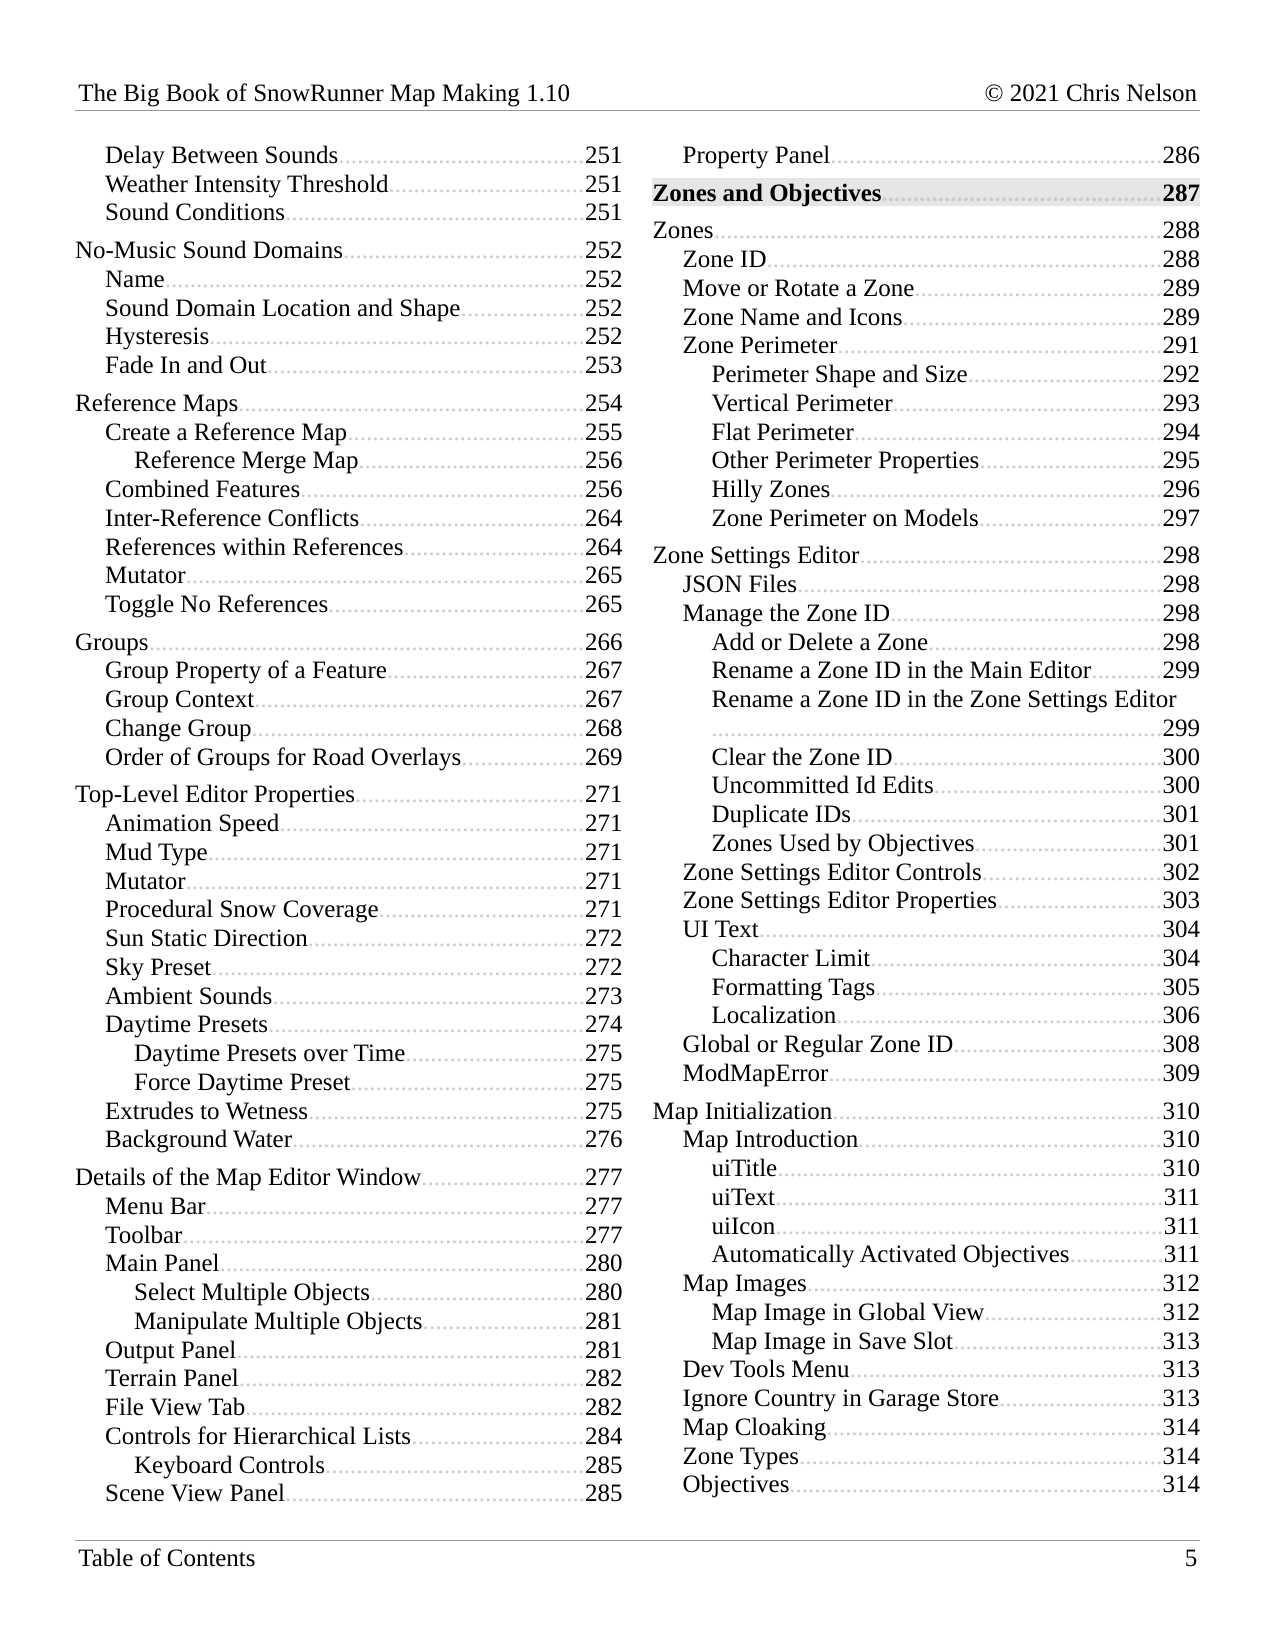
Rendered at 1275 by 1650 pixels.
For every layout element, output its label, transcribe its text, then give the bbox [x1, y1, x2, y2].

text Fade In and Out 253 [105, 350, 622, 379]
text Zones and Objectives 287 [652, 178, 1200, 206]
text Rename a Zone ID in the Main Editor 299 [711, 656, 1200, 684]
text Mud Type 271 [105, 837, 622, 866]
text Sky Preset 272 [105, 952, 622, 981]
text Create a Reference Map 255 [105, 417, 622, 445]
text Move or Rotate a Zone 289 [682, 273, 1200, 302]
text uiText 311 [711, 1182, 1200, 1211]
text uiTitle 310 [711, 1153, 1200, 1182]
text Reference Maps 254 [75, 388, 622, 417]
text Keyboard Controls 285 [134, 1450, 622, 1478]
text Details of the Map Editor Window 277 [75, 1162, 622, 1191]
text Clear the Zone ID 300 [711, 742, 1200, 771]
text Ignore Country in Garage Store 313 [682, 1383, 1200, 1412]
text Extrudes to Wetness 275 [105, 1096, 622, 1124]
text Add or Delete a Zone 298 [711, 627, 1200, 656]
text Zones 288 [652, 215, 1200, 244]
text Name 252 [105, 264, 622, 293]
text References within References 264 [105, 532, 622, 560]
text Order of Groups for Road Overlays 269 [105, 742, 622, 771]
text Weather Intensity Threshold 251 [105, 169, 622, 197]
text Manage the Zone ID 298 [682, 598, 1200, 627]
text Manipulate Multiple Objects 281 [134, 1306, 622, 1335]
text Vertical Perimeter 293 [711, 388, 1200, 417]
text Global or Regular Zone ID 308 [682, 1029, 1200, 1058]
text Property Panel 286 [682, 140, 1200, 169]
text Map Initialization 310 [652, 1096, 1200, 1124]
text Zones Used by Objectives 301 [711, 828, 1200, 857]
text Background Water 276 [105, 1124, 622, 1153]
text Automatically Activated Objectives 311 [711, 1239, 1200, 1268]
text Groups 266 [75, 627, 622, 656]
text Zone Perimeter on Models 297 [711, 503, 1200, 532]
text Menu Bar 277 [105, 1191, 622, 1220]
text ModMapError 309 [682, 1058, 1200, 1087]
text uiIcon 311 [711, 1211, 1200, 1239]
text Map Cloaking 314 [682, 1412, 1200, 1441]
text Map Image in Save Slot 313 [711, 1326, 1200, 1354]
text Animation Speed 271 [105, 808, 622, 837]
text Hysteresis 252 [105, 321, 622, 350]
text Zone Perimeter 291 [682, 330, 1200, 359]
text Mutator 265 [105, 560, 622, 589]
text JSON Files 298 [682, 569, 1200, 598]
text Other Perimeter Properties 295 [711, 445, 1200, 474]
text Character Limit 304 [711, 943, 1200, 972]
text Terrain Panel 282 [105, 1363, 622, 1392]
text Localization 306 [711, 1001, 1200, 1029]
text Flat Perimeter 294 [711, 417, 1200, 445]
text Zone Settings Editor Controls 302 [682, 857, 1200, 886]
text Mutator 271 [105, 866, 622, 894]
text Perimeter Shape and Size 292 [711, 359, 1200, 388]
text Sound Conditions 251 [105, 197, 622, 226]
text Combined Features 256 [105, 474, 622, 503]
text Scene View Panel 285 [105, 1478, 622, 1507]
text Zone ID 288 [682, 244, 1200, 273]
text Zone Settings Editor Properties 303 [682, 886, 1200, 914]
text Zone Types 314 [682, 1441, 1200, 1469]
text Formatting Tags 305 [711, 972, 1200, 1001]
text Ambient Sounds 273 [105, 981, 622, 1009]
text Objectives 314 [682, 1469, 1200, 1498]
text Reference Merge Map 256 [134, 445, 622, 474]
text Delay Between Sounds 251 [105, 140, 622, 169]
text Daytime Presets over Time 275 [134, 1038, 622, 1067]
text No-Music Sound Domains 252 [75, 235, 622, 264]
text Duplicate IDs 301 [711, 799, 1200, 828]
text Toggle No References 265 [105, 589, 622, 618]
text Map Images 312 [682, 1268, 1200, 1297]
text Group Context 267 [105, 684, 622, 713]
text File View Tab 282 [105, 1392, 622, 1421]
text Procedural Snow Coverage 271 [105, 894, 622, 923]
text Hilly Zones 296 [711, 474, 1200, 503]
text Force Daytime Preset 275 [134, 1067, 622, 1096]
text Group Property of a Feature 267 [105, 656, 622, 684]
text Inter-Reference Conflicts 264 [105, 503, 622, 532]
text Daytime Presets 274 [105, 1009, 622, 1038]
text Sun Static Direction 272 [105, 923, 622, 952]
text Zone Name and Icons 289 [682, 302, 1200, 330]
text Map Introduction 310 [682, 1124, 1200, 1153]
text Output Panel 281 [105, 1335, 622, 1363]
text Rename a Zone ID in the Zone Settings Editor 299 [711, 684, 1200, 742]
text Select Multiple Objects 280 [134, 1277, 622, 1306]
text Map Image in Global View 312 [711, 1297, 1200, 1326]
text Controls for Hierarchical Lists 284 [105, 1421, 622, 1450]
text Uncommitted Id Edits 300 [711, 771, 1200, 799]
text UI Text 304 [682, 914, 1200, 943]
text Change Group 268 [105, 713, 622, 742]
text Main Panel 280 [105, 1248, 622, 1277]
text Sound Domain Location and Shape 252 [105, 293, 622, 321]
text Zone Settings Editor 298 [652, 541, 1200, 569]
text Dev Tools Menu 313 [682, 1354, 1200, 1383]
text Toolbar 277 [105, 1220, 622, 1248]
text Top-Level Editor Properties 271 [75, 779, 622, 808]
